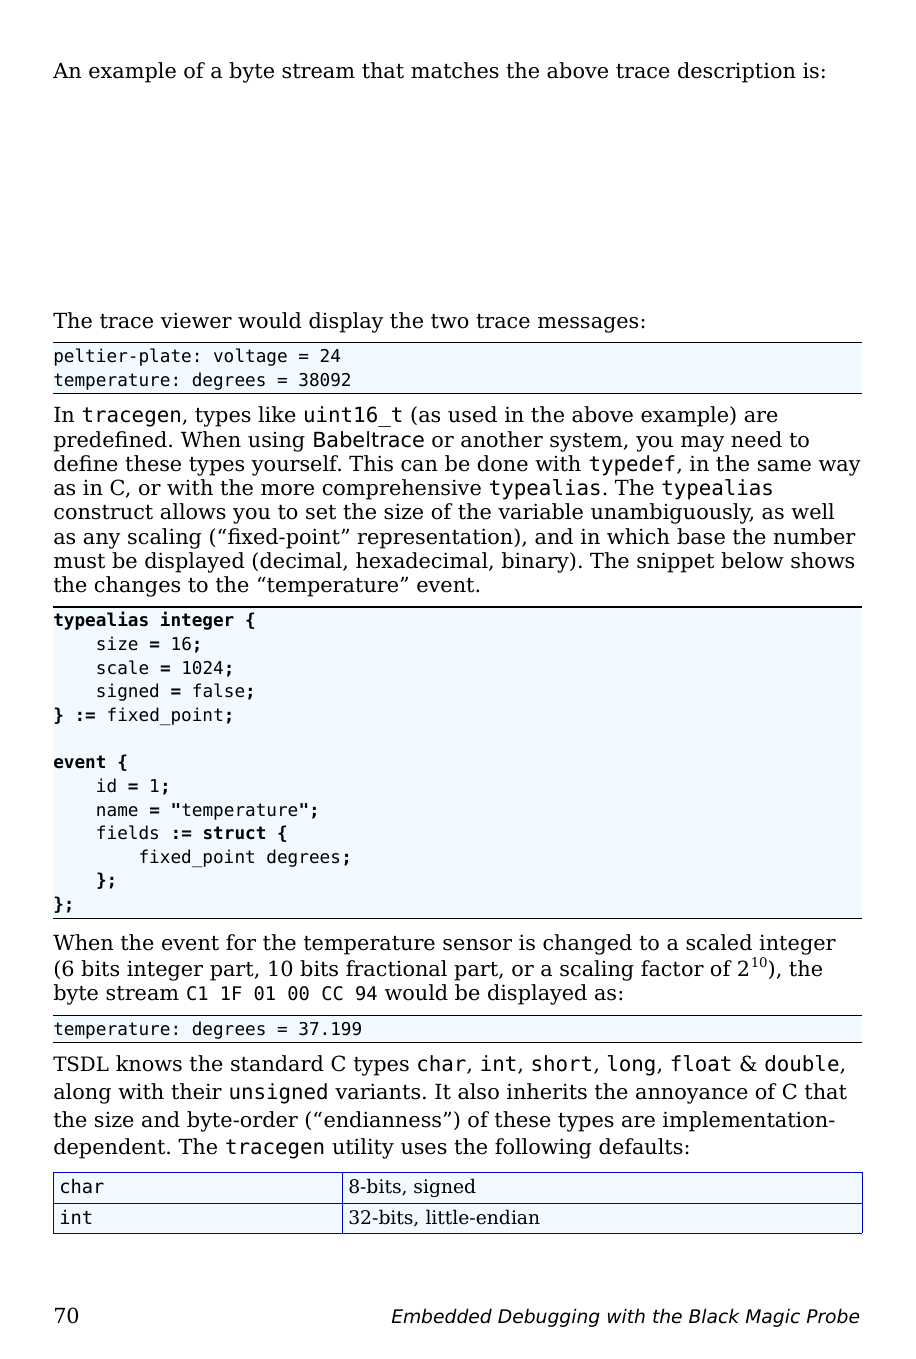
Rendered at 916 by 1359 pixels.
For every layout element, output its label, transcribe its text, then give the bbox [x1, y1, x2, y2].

text peltier-plate: voltage = 24 [53, 343, 862, 366]
table_cell 32-bits, little-endian [343, 1204, 862, 1233]
text fixed_point degrees; [53, 843, 862, 866]
table_header char [54, 1173, 342, 1202]
text When the event for the temperature sensor is changed to a scaled integer (6 bits integer part, 10 bits fractional part, or a scaling factor of 210), the byte stream C1 1F 01 00 CC 94 would be displayed as: [53, 931, 862, 1006]
text event { [53, 748, 862, 772]
text size = 16; [53, 630, 862, 654]
table_header 8-bits, signed [343, 1173, 862, 1202]
text In tracegen, types like uint16_t (as used in the above example) are predefined. When using Babeltrace or another system, you may need to define these types yourself. This can be done with typedef, in the same way as in C, or with the more comprehensive typealias. The typealias construct allows you to set the size of the variable unambiguously, as well as any scaling (“fixed-point” representation), and in which base the number must be displayed (decimal, hexadecimal, binary). The snippet below shows the changes to the “temperature” event. [53, 403, 862, 597]
text typealias integer { [53, 608, 862, 630]
text }; [53, 890, 862, 918]
text }; [53, 866, 862, 890]
text scale = 1024; [53, 654, 862, 677]
text signed = false; [53, 677, 862, 701]
table_cell int [54, 1204, 342, 1233]
text fields := struct { [53, 819, 862, 843]
text The trace viewer would display the two trace messages: [53, 309, 862, 333]
text temperature: degrees = 37.199 [53, 1016, 862, 1042]
text An example of a byte stream that matches the above trace description is: [53, 59, 862, 83]
text temperature: degrees = 38092 [53, 366, 862, 393]
text TSDL knows the standard C types char, int, short, long, float & double, along with their unsigned variants. It also inherits the annoyance of C that the size and byte-order (“endianness”) of these types are implementation-dependent. The tracegen utility uses the following defaults: [53, 1052, 862, 1160]
text name = "temperature"; [53, 796, 862, 819]
text id = 1; [53, 772, 862, 796]
text } := fixed_point; [53, 701, 862, 724]
